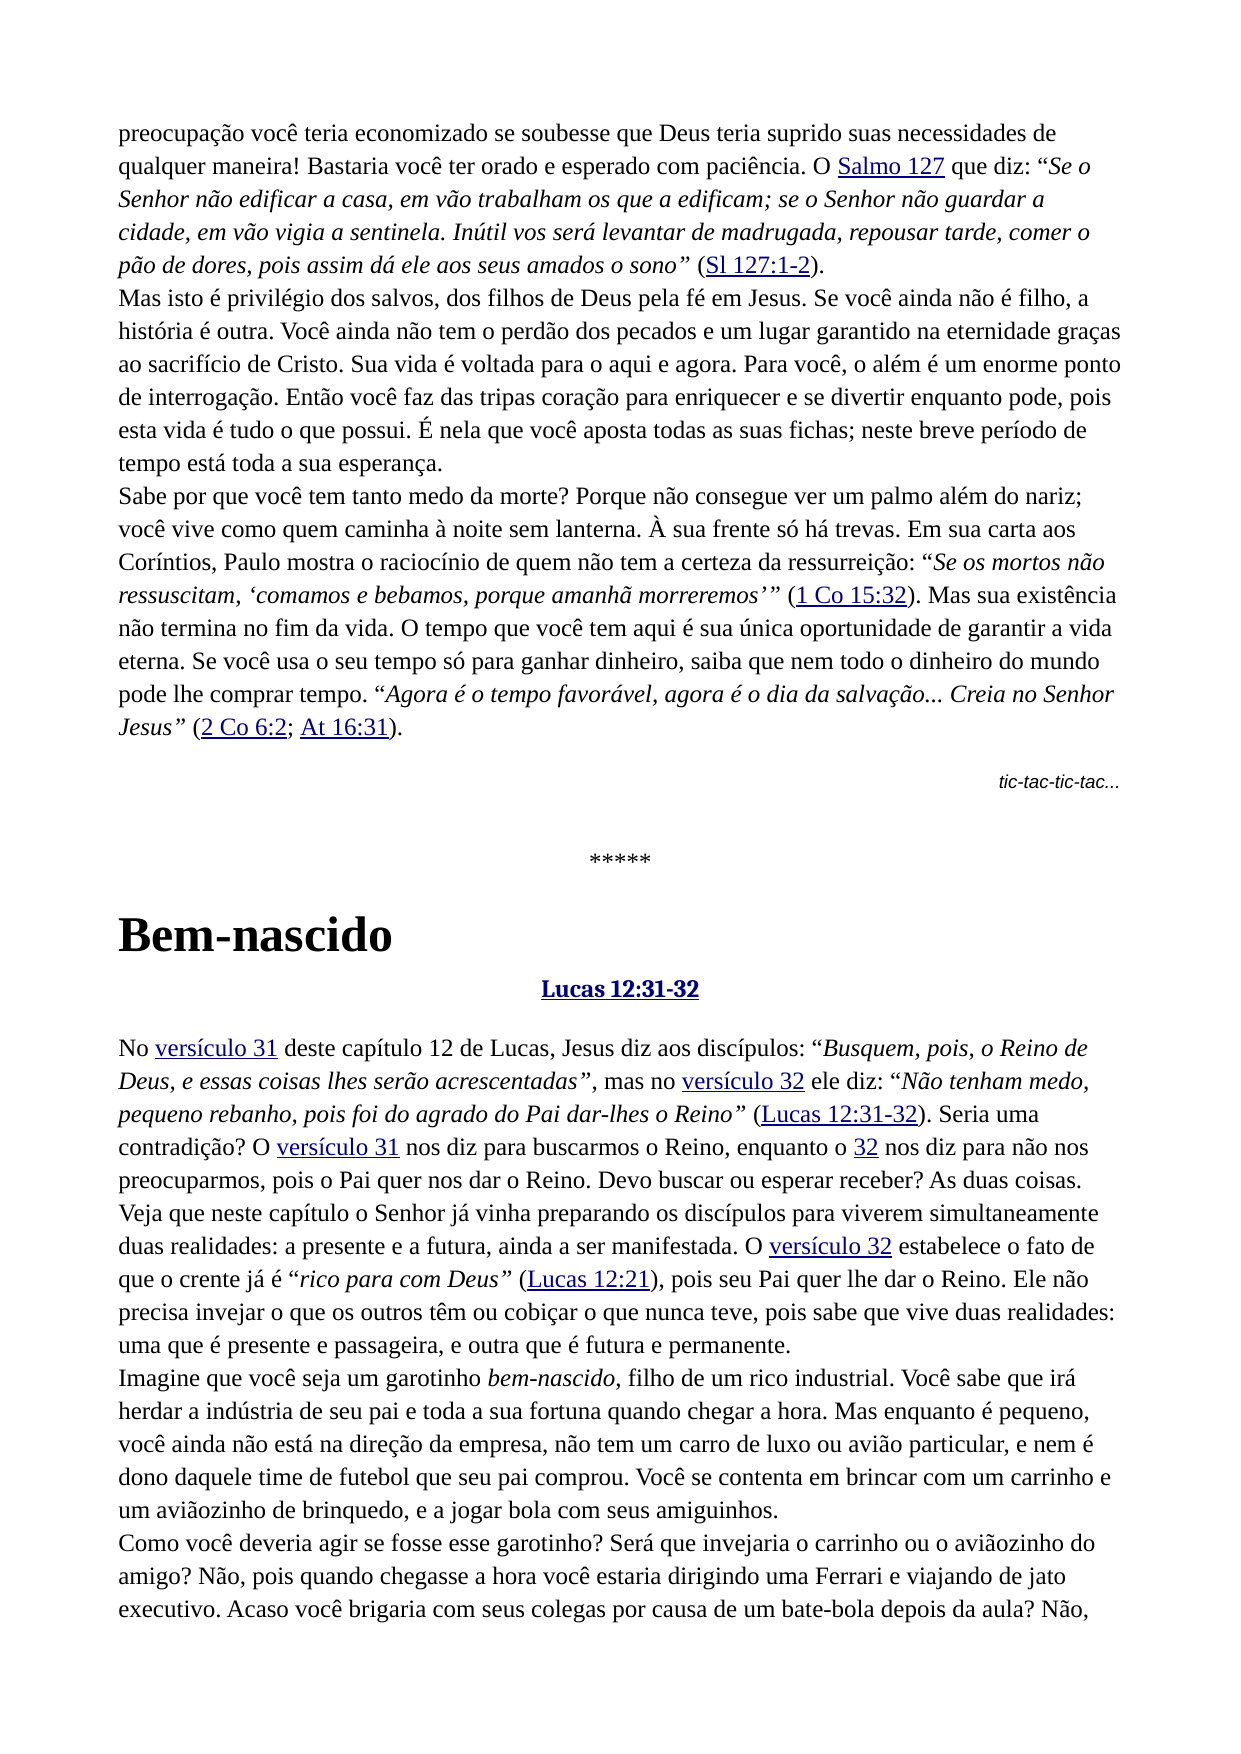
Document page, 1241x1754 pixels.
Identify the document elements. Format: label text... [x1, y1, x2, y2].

text Veja que neste capítulo o Senhor já vinha preparando os discípulos para viverem simultaneamente duas realidades: a presente e a futura, ainda a ser manifestada. O versículo 32 estabelece o fato de que o crente já é “rico para com Deus” (Lucas 12:21), pois seu Pai quer lhe dar o Reino. Ele não precisa invejar o que os outros têm ou cobiçar o que nunca teve, pois sabe que vive duas realidades: uma que é presente e passageira, e outra que é futura e permanente. [118, 1198, 1122, 1359]
subtitle Bem-nascido [118, 904, 1122, 962]
text Mas isto é privilégio dos salvos, dos filhos de Deus pela fé em Jesus. Se você ainda não é filho, a história é outra. Você ainda não tem o perdão dos pecados e um lugar garantido na eternidade graças ao sacrifício de Cristo. Sua vida é voltada para o aqui e agora. Para você, o além é um enorme ponto de interrogação. Então você faz das tripas coração para enriquecer e se divertir enquanto pode, pois esta vida é tudo o que possui. É nela que você aposta todas as suas fichas; neste breve período de tempo está toda a sua esperança. [118, 283, 1122, 477]
text tic-tac-tic-tac... [118, 771, 1122, 792]
text No versículo 31 deste capítulo 12 de Lucas, Jesus diz aos discípulos: “Busquem, pois, o Reino de Deus, e essas coisas lhes serão acrescentadas”, mas no versículo 32 ele diz: “Não tenham medo, pequeno rebanho, pois foi do agrado do Pai dar-lhes o Reino” (Lucas 12:31-32). Seria uma contradição? O versículo 31 nos diz para buscarmos o Reino, enquanto o 32 nos diz para não nos preocuparmos, pois o Pai quer nos dar o Reino. Devo buscar ou esperar receber? As duas coisas. [118, 1033, 1122, 1194]
text ***** [118, 847, 1122, 875]
text Como você deveria agir se fosse esse garotinho? Será que invejaria o carrinho ou o aviãozinho do amigo? Não, pois quando chegasse a hora você estaria dirigindo uma Ferrari e viajando de jato executivo. Acaso você brigaria com seus colegas por causa de um bate-bola depois da aula? Não, [118, 1528, 1122, 1623]
text preocupação você teria economizado se soubesse que Deus teria suprido suas necessidades de qualquer maneira! Bastaria você ter orado e esperado com paciência. O Salmo 127 que diz: “Se o Senhor não edificar a casa, em vão trabalham os que a edificam; se o Senhor não guardar a cidade, em vão vigia a sentinela. Inútil vos será levantar de madrugada, repousar tarde, comer o pão de dores, pois assim dá ele aos seus amados o sono” (Sl 127:1-2). [118, 118, 1122, 279]
text Imagine que você seja um garotinho bem-nascido, filho de um rico industrial. Você sabe que irá herdar a indústria de seu pai e toda a sua fortuna quando chegar a hora. Mas enquanto é pequeno, você ainda não está na direção da empresa, não tem um carro de luxo ou avião particular, e nem é dono daquele time de futebol que seu pai comprou. Você se contenta em brincar com um carrinho e um aviãozinho de brinquedo, e a jogar bola com seus amiguinhos. [118, 1363, 1122, 1524]
text Sabe por que você tem tanto medo da morte? Porque não consegue ver um palmo além do nariz; você vive como quem caminha à noite sem lanterna. À sua frente só há trevas. Em sua carta aos Coríntios, Paulo mostra o raciocínio de quem não tem a certeza da ressurreição: “Se os mortos não ressuscitam, ‘comamos e bebamos, porque amanhã morreremos’” (1 Co 15:32). Mas sua existência não termina no fim da vida. O tempo que você tem aqui é sua única oportunidade de garantir a vida eterna. Se você usa o seu tempo só para ganhar dinheiro, saiba que nem todo o dinheiro do mundo pode lhe comprar tempo. “Agora é o tempo favorável, agora é o dia da salvação... Creia no Senhor Jesus” (2 Co 6:2; At 16:31). [118, 481, 1122, 741]
text Lucas 12:31-32 [118, 974, 1122, 1003]
